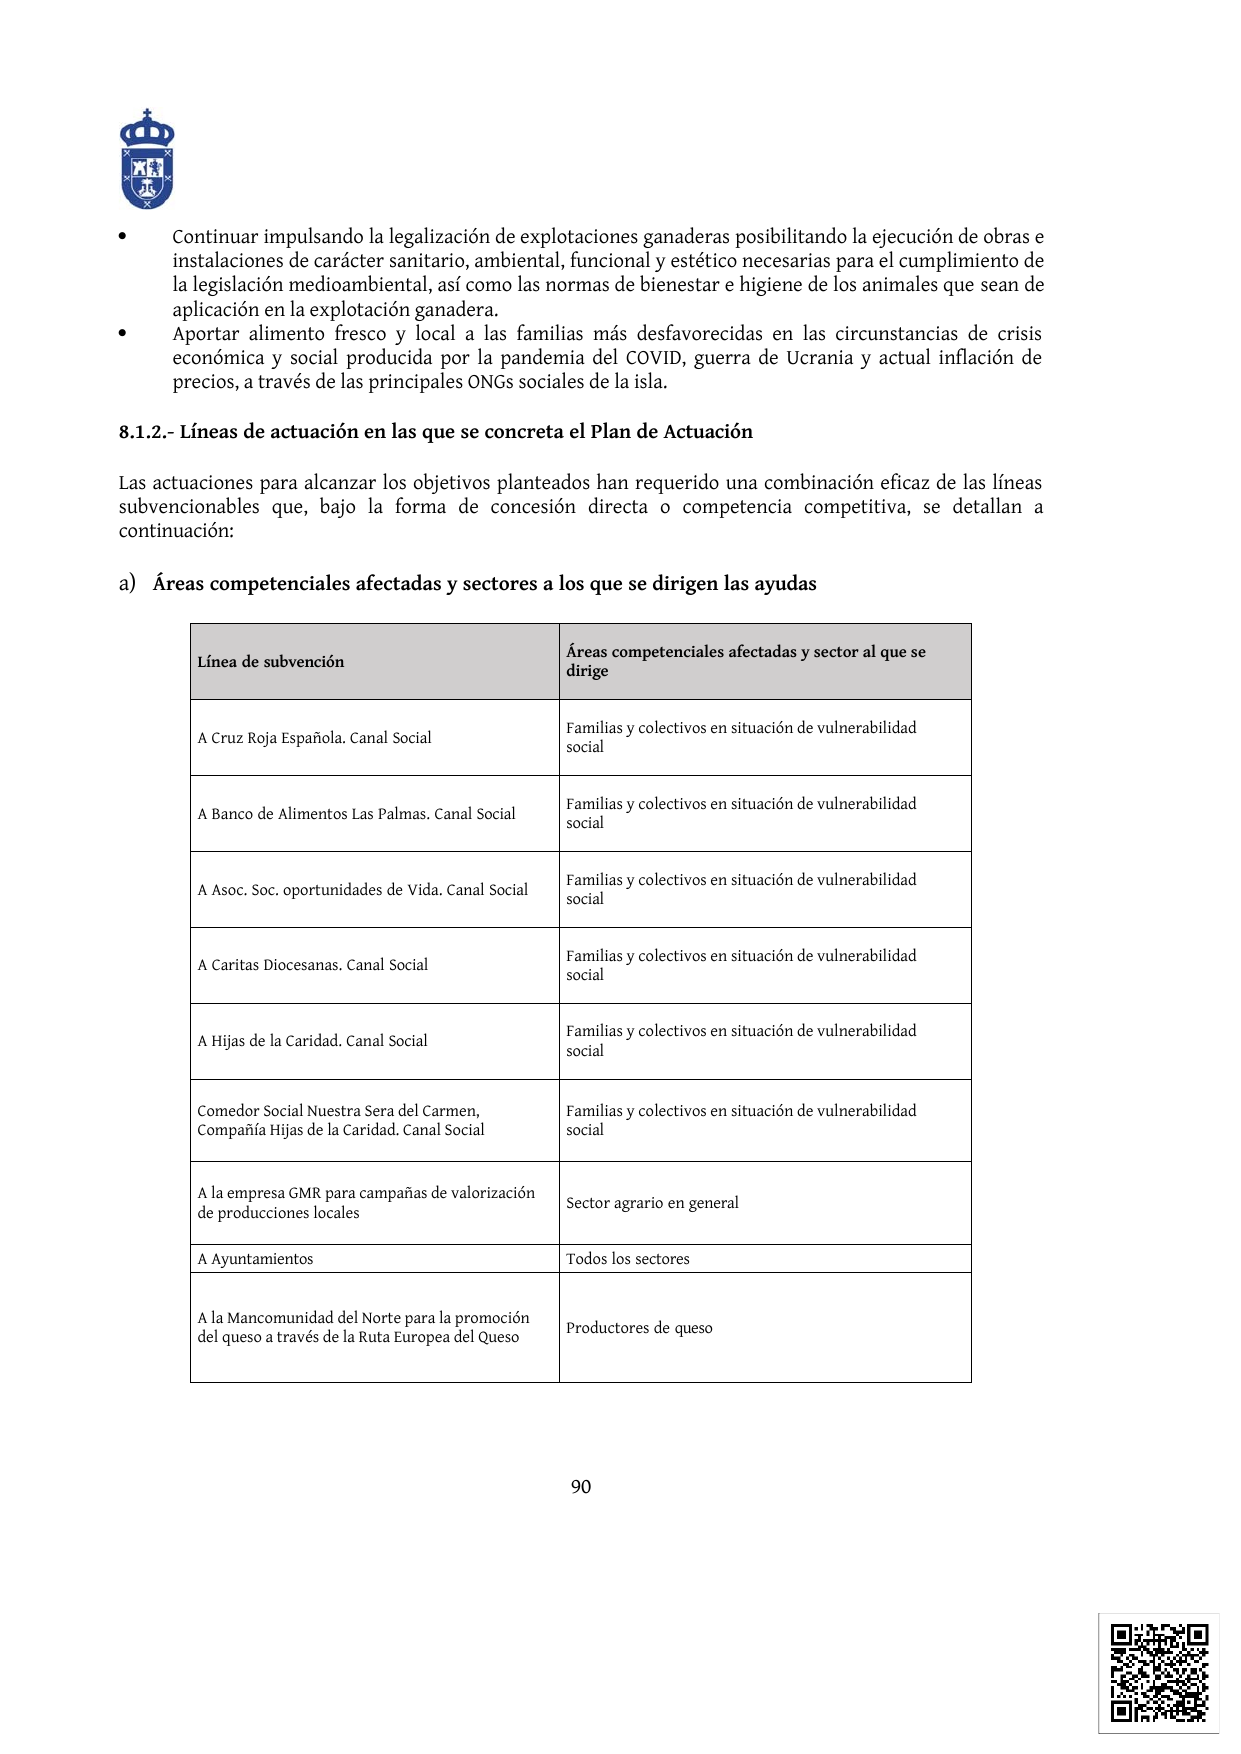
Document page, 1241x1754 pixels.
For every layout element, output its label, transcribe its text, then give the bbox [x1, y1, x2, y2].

list Continuar impulsando la legalización de explotaciones ganaderas posibilitando la ejecución de obras e instalaciones de carácter sanitario, ambiental, funcional y estético necesarias para el cumplimiento de la legislación medioambiental, así como las normas de bienestar e higiene de los animales que sean de aplicación en la explotación ganadera. [118, 225, 1045, 322]
list Aportar alimento fresco y local a las familias más desfavorecidas en las circunstancias de crisis económica y social producida por la pandemia del COVID, guerra de Ucrania y actual inflación de precios, a través de las principales ONGs sociales de la isla. [118, 322, 1044, 394]
table_cell A Hijas de la Caridad. Canal Social [191, 1004, 559, 1078]
table_cell Comedor Social Nuestra Sera del Carmen, Compañía Hijas de la Caridad. Canal Social [191, 1080, 559, 1161]
table_cell Familias y colectivos en situación de vulnerabilidad social [560, 776, 971, 851]
table_cell Sector agrario en general [560, 1162, 971, 1244]
table_cell Familias y colectivos en situación de vulnerabilidad social [560, 928, 971, 1003]
table_cell A la Mancomunidad del Norte para la promoción del queso a través de la Ruta Europea del Queso [191, 1273, 559, 1382]
table_cell Familias y colectivos en situación de vulnerabilidad social [560, 852, 971, 927]
table_cell A Caritas Diocesanas. Canal Social [191, 928, 559, 1003]
table_cell Productores de queso [560, 1273, 971, 1382]
text Las actuaciones para alcanzar los objetivos planteados han requerido una combinación eficaz de las líneas subvencionables que, bajo la forma de concesión directa o competencia competitiva, se detallan a continuación: [119, 471, 1044, 544]
subtitle 8.1.2.- Líneas de actuación en las que se concreta el Plan de Actuación [119, 421, 1109, 445]
picture [1098, 1613, 1220, 1734]
list Áreas competenciales afectadas y sectores a los que se dirigen las ayudas [118, 570, 1109, 597]
table_cell A la empresa GMR para campañas de valorización de producciones locales [191, 1162, 559, 1244]
picture [118, 107, 176, 210]
table_header Línea de subvención [191, 624, 559, 699]
table_cell A Banco de Alimentos Las Palmas. Canal Social [191, 776, 559, 851]
table_cell A Cruz Roja Española. Canal Social [191, 700, 559, 775]
table_cell Familias y colectivos en situación de vulnerabilidad social [560, 700, 971, 775]
table_cell Familias y colectivos en situación de vulnerabilidad social [560, 1004, 971, 1078]
table_cell Todos los sectores [560, 1245, 971, 1272]
table_cell A Asoc. Soc. oportunidades de Vida. Canal Social [191, 852, 559, 927]
table_header Áreas competenciales afectadas y sector al que se dirige [560, 624, 971, 699]
table_cell A Ayuntamientos [191, 1245, 559, 1272]
table_cell Familias y colectivos en situación de vulnerabilidad social [560, 1080, 971, 1161]
